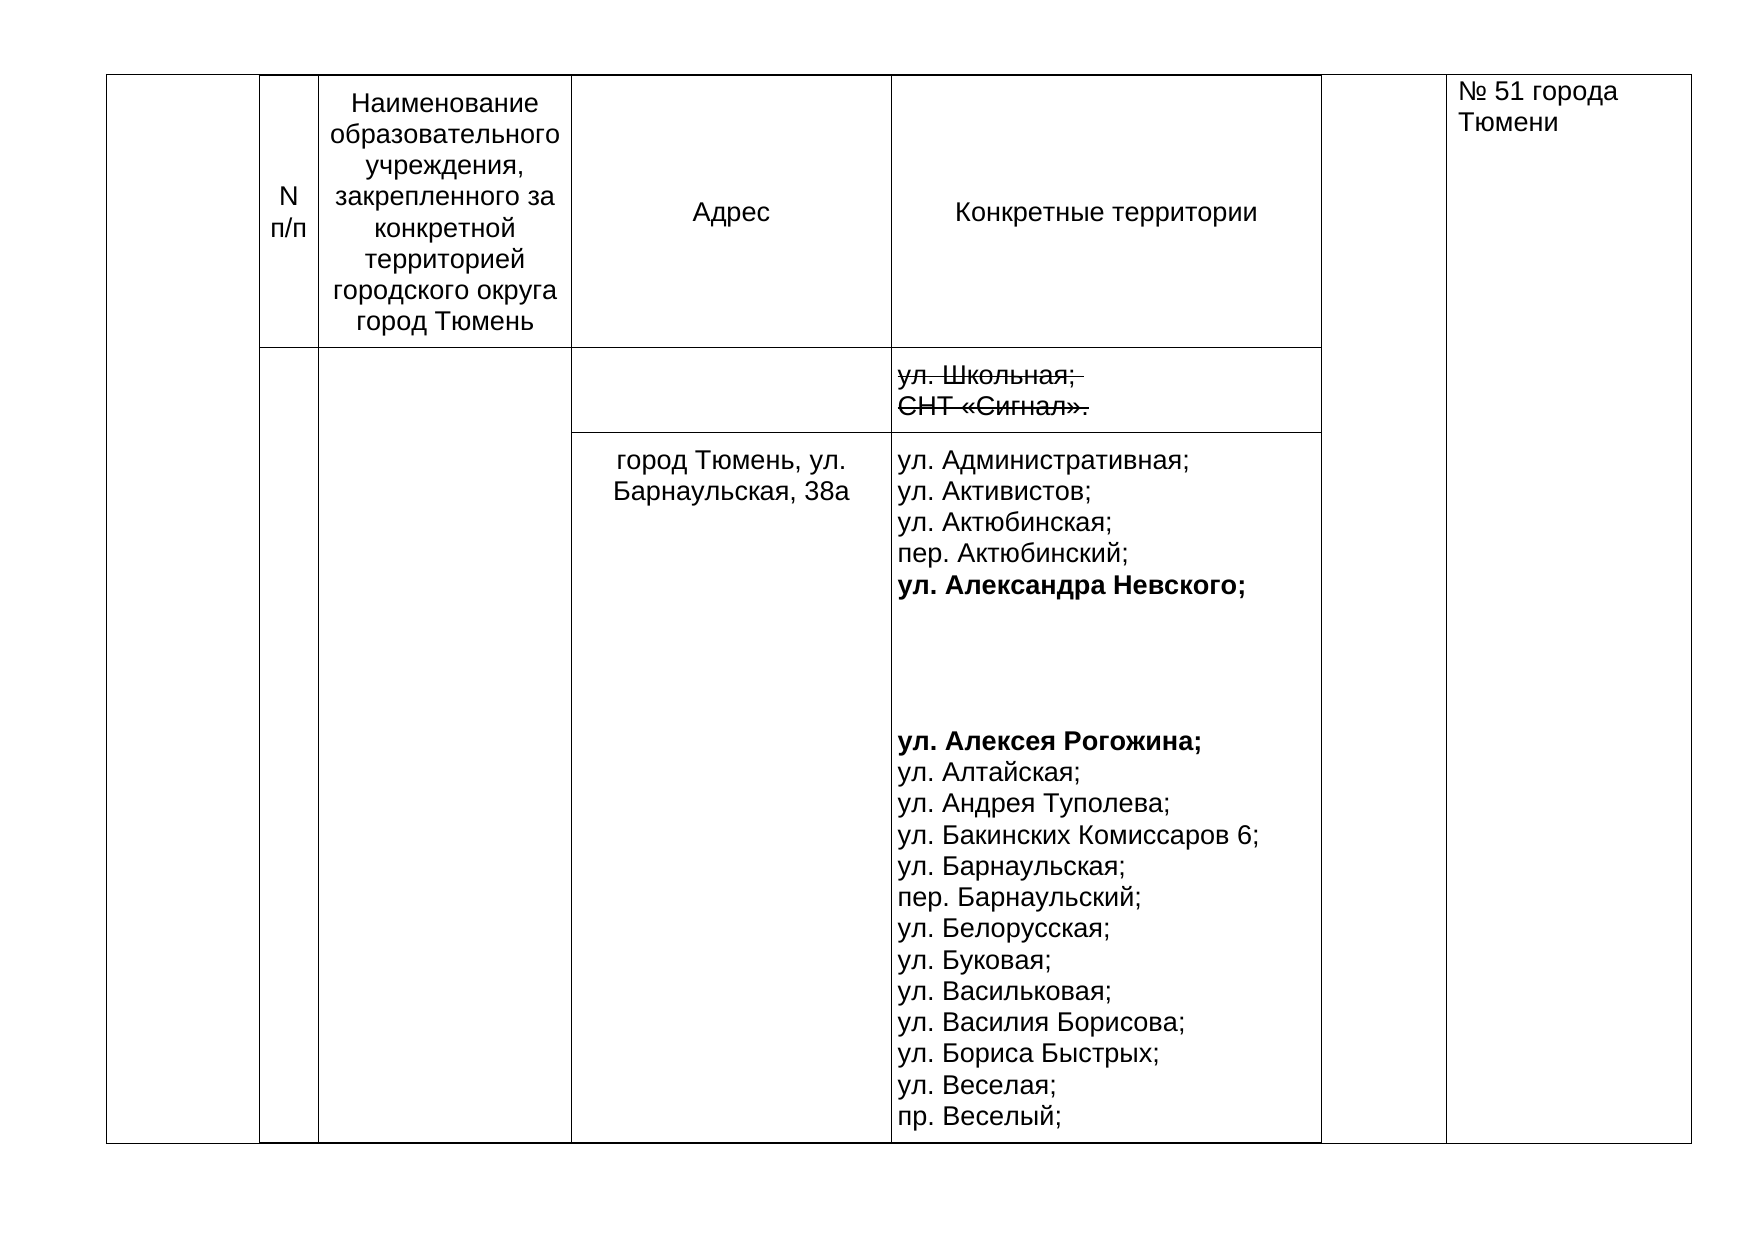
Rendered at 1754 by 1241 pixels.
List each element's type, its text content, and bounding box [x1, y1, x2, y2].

table_header [1322, 75, 1446, 1143]
table_cell город Тюмень, ул. Барнаульская, 38а [572, 433, 891, 1142]
table_header Конкретные территории [892, 76, 1321, 347]
table_header № 51 города Тюмени [1447, 75, 1691, 1143]
table_cell [319, 348, 571, 1142]
table_cell [572, 348, 891, 432]
table_header N п/п [260, 76, 318, 347]
table_header Наименование образовательного учреждения, закрепленного за конкретной территорией городского округа город Тюмень [319, 76, 571, 347]
table_cell ул. Школьная; СНТ «Сигнал». [892, 348, 1321, 432]
table_header Адрес [572, 76, 891, 347]
table_header [107, 75, 259, 1143]
table_cell ул. Административная; ул. Активистов; ул. Актюбинская; пер. Актюбинский; ул. Александра Невского; ул. Алексея Рогожина; ул. Алтайская; ул. Андрея Туполева; ул. Бакинских Комиссаров 6; ул. Барнаульская; пер. Барнаульский; ул. Белорусская; ул. Буковая; ул. Васильковая; ул. Василия Борисова; ул. Бориса Быстрых; ул. Веселая; пр. Веселый; [892, 433, 1321, 1142]
table_cell [260, 348, 318, 1142]
